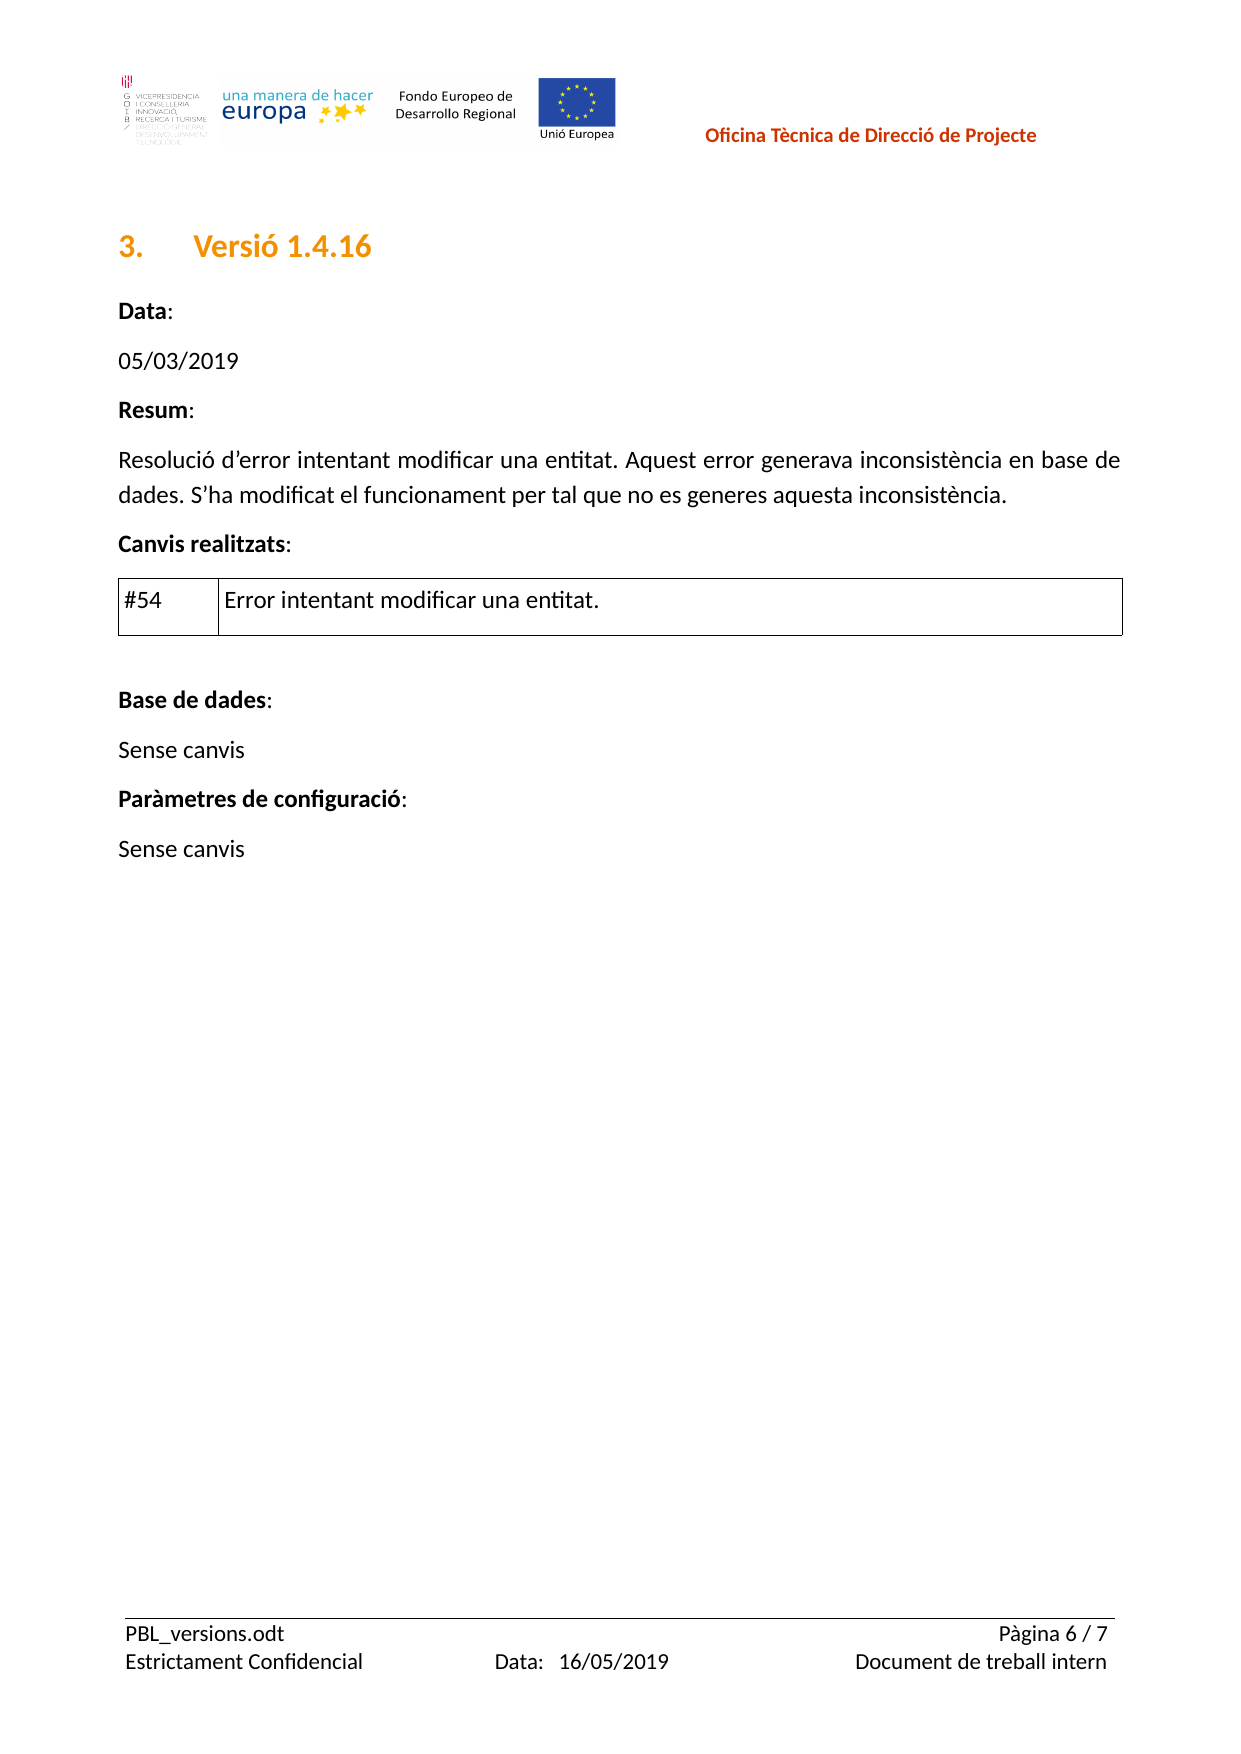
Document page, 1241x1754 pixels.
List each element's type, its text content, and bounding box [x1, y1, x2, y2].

table_header Error intentant modificar una entitat. [219, 579, 1122, 635]
text Base de dades: [118, 684, 1122, 715]
text Paràmetres de configuració: [118, 784, 1122, 814]
text Resum: [118, 394, 1122, 425]
text Sense canvis [118, 734, 1122, 764]
text Canvis realitzats: [118, 528, 1122, 559]
subtitle Versió 1.4.16 [118, 225, 1122, 266]
picture [118, 73, 213, 147]
text Data: [118, 295, 1122, 326]
picture [219, 73, 621, 147]
text Sense canvis [118, 833, 1122, 864]
text 05/03/2019 [118, 345, 1122, 375]
table_header #54 [119, 579, 218, 635]
text Resolució d’error intentant modificar una entitat. Aquest error generava inconsistència en base de dades. S’ha modificat el funcionament per tal que no es generes aquesta inconsistència. [118, 444, 1122, 509]
